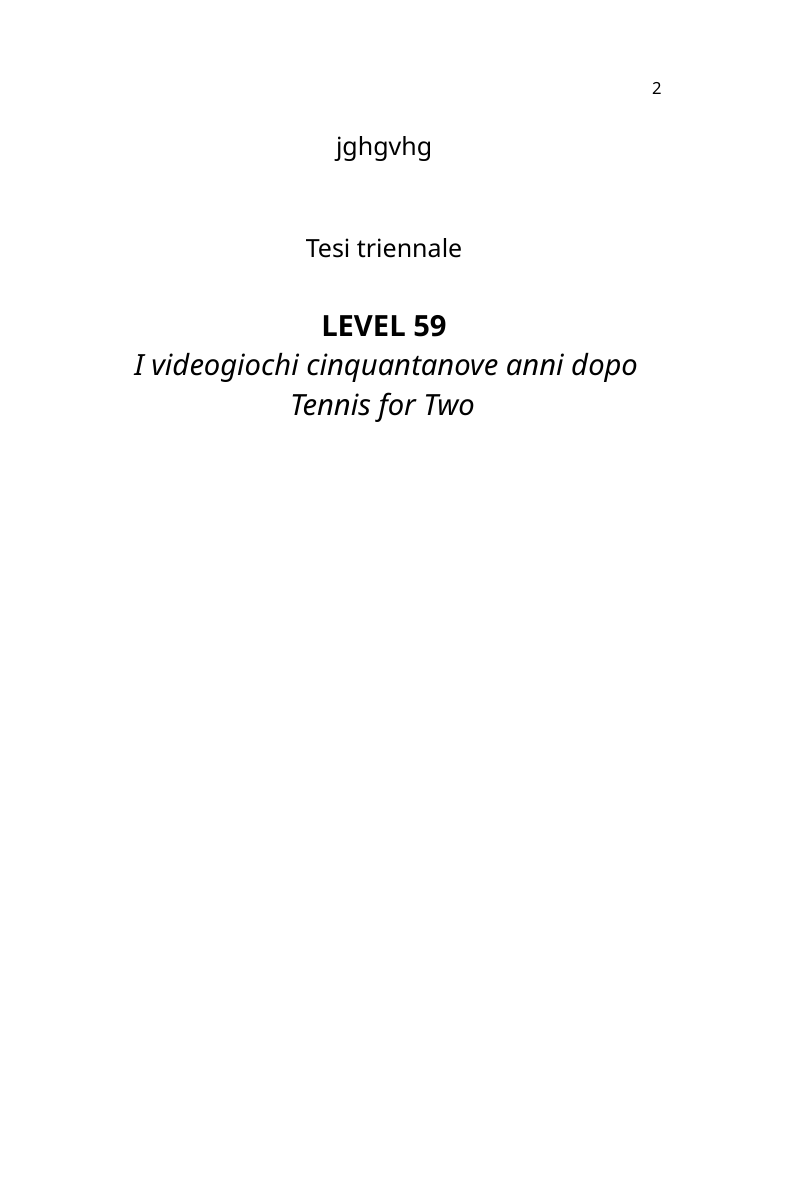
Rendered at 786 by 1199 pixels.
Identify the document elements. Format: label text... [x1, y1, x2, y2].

text LEVEL 59 [106, 305, 661, 344]
text jghgvhg [106, 129, 661, 163]
text I videogiochi cinquantanove anni dopo Tennis for Two [106, 344, 661, 424]
text Tesi triennale [106, 231, 661, 265]
